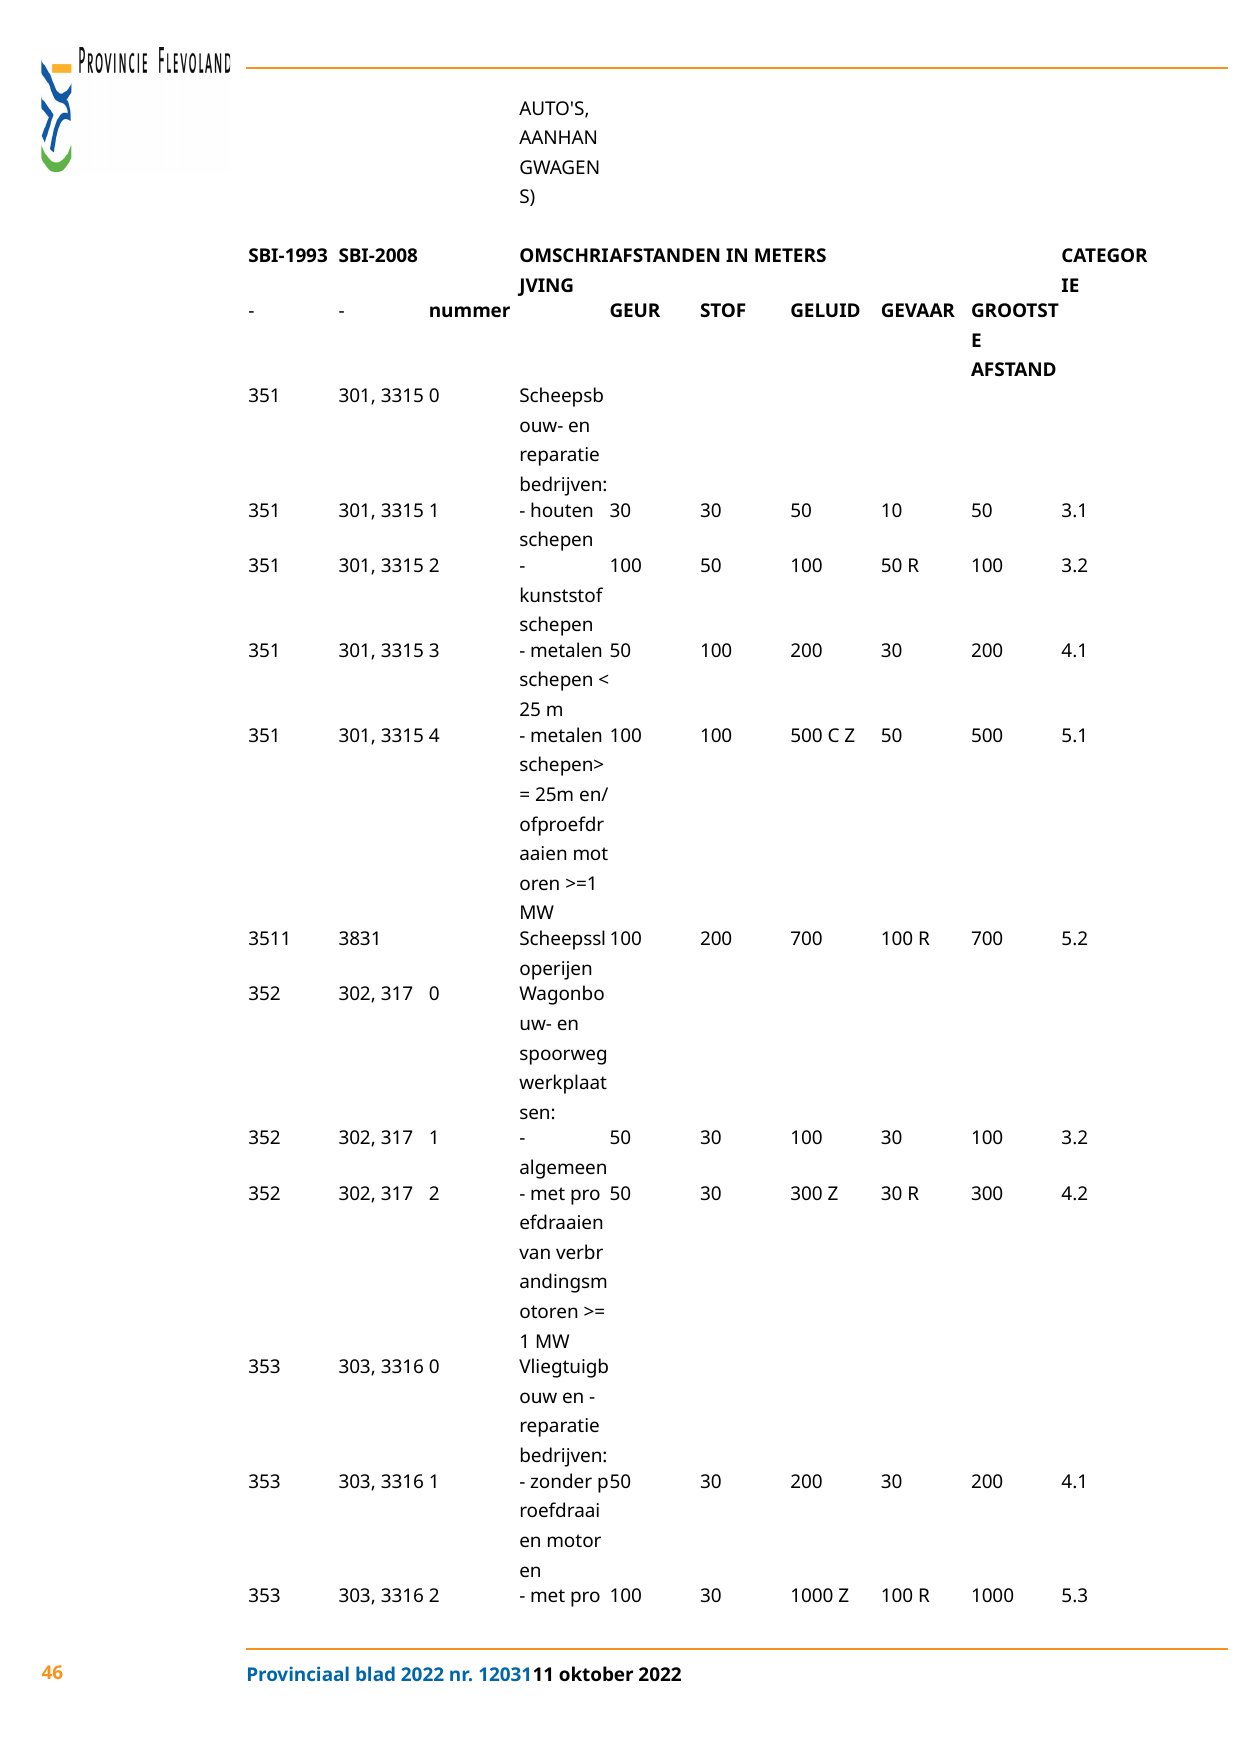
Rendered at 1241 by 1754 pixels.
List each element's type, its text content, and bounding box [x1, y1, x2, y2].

table_cell [700, 95, 790, 209]
table_cell 3831 [338, 925, 429, 981]
table_cell 351 [248, 552, 338, 637]
table_cell 300 [971, 1180, 1061, 1353]
table_cell Wagonbouw- en spoorwegwerkplaatsen: [519, 981, 609, 1124]
table_cell [971, 95, 1061, 209]
table_cell [429, 925, 519, 981]
table_cell 1 [429, 1468, 519, 1582]
table_cell 3.2 [1061, 1125, 1152, 1180]
table_cell - metalen schepen < 25 m [519, 637, 609, 722]
table_cell 100 [790, 552, 881, 637]
table_cell [700, 1354, 790, 1468]
table_cell 50 [609, 1125, 700, 1180]
table_cell 500 C Z [790, 722, 881, 925]
table_cell - algemeen [519, 1125, 609, 1180]
table_cell 30 [881, 1125, 971, 1180]
table_cell 700 [790, 925, 881, 981]
table_cell 100 [971, 1125, 1061, 1180]
table_cell 5.3 [1061, 1583, 1152, 1608]
table_cell 351 [248, 637, 338, 722]
table_cell [1061, 981, 1152, 1124]
table_cell 50 [700, 552, 790, 637]
table_cell 303, 3316 [338, 1583, 429, 1608]
table_cell 50 R [881, 552, 971, 637]
table_cell [700, 383, 790, 497]
table_cell [881, 1354, 971, 1468]
table_cell 200 [971, 1468, 1061, 1582]
table_cell 50 [609, 1180, 700, 1353]
table_cell 100 R [881, 1583, 971, 1608]
table_cell [1061, 1354, 1152, 1468]
table_cell 4.1 [1061, 1468, 1152, 1582]
table_cell [519, 298, 609, 382]
table_cell 353 [248, 1468, 338, 1582]
table_cell [609, 1354, 700, 1468]
table_cell 3.2 [1061, 552, 1152, 637]
table_cell 200 [790, 1468, 881, 1582]
table_cell 30 [700, 1125, 790, 1180]
table_cell 100 [609, 1583, 700, 1608]
table_cell 100 [971, 552, 1061, 637]
table_cell AUTO'S, AANHANGWAGENS) [519, 95, 609, 209]
table_cell 50 [971, 497, 1061, 552]
table_cell 30 [700, 1468, 790, 1582]
table_cell [338, 95, 429, 209]
table_cell 100 [790, 1125, 881, 1180]
table_cell 500 [971, 722, 1061, 925]
table_cell [971, 981, 1061, 1124]
table_cell 352 [248, 981, 338, 1124]
table_header AFSTANDEN IN METERS [609, 242, 1061, 297]
table_cell 100 R [881, 925, 971, 981]
table_cell [881, 383, 971, 497]
table_cell nummer [429, 298, 519, 382]
table_cell 100 [609, 722, 700, 925]
table_cell 0 [429, 383, 519, 497]
table_cell 301, 3315 [338, 552, 429, 637]
table_cell GROOTSTE AFSTAND [971, 298, 1061, 382]
table_header CATEGORIE [1061, 242, 1152, 382]
table_cell 4 [429, 722, 519, 925]
table_cell [971, 383, 1061, 497]
table_cell 30 [881, 1468, 971, 1582]
table_cell 301, 3315 [338, 383, 429, 497]
table_cell 300 Z [790, 1180, 881, 1353]
table_cell - met pro [519, 1583, 609, 1608]
table_cell 100 [609, 925, 700, 981]
table_cell 2 [429, 552, 519, 637]
table_cell 10 [881, 497, 971, 552]
table_cell [971, 1354, 1061, 1468]
table_cell 301, 3315 [338, 722, 429, 925]
table_header SBI-2008 [338, 242, 429, 297]
table_cell [1061, 383, 1152, 497]
table_cell - met proefdraaien van verbrandingsmotoren >=1 MW [519, 1180, 609, 1353]
table_cell - [429, 95, 519, 209]
table_cell [881, 95, 971, 209]
table_cell - metalen schepen>= 25m en/ofproefdraaien motoren >=1 MW [519, 722, 609, 925]
table_cell - houten schepen [519, 497, 609, 552]
table_cell Scheepsbouw- en reparatiebedrijven: [519, 383, 609, 497]
table_header SBI-1993 [248, 242, 338, 297]
table_cell 1 [429, 497, 519, 552]
table_cell 353 [248, 1354, 338, 1468]
table_cell 4.1 [1061, 637, 1152, 722]
table_cell 5.1 [1061, 722, 1152, 925]
picture [41, 47, 231, 172]
table_cell 301, 3315 [338, 637, 429, 722]
table_cell 302, 317 [338, 981, 429, 1124]
table_cell 100 [609, 552, 700, 637]
table_cell [790, 1354, 881, 1468]
table_cell 351 [248, 383, 338, 497]
table_cell 30 [609, 497, 700, 552]
table_cell 30 [700, 497, 790, 552]
table_cell 100 [700, 637, 790, 722]
table_cell - kunststof schepen [519, 552, 609, 637]
table_cell 2 [429, 1583, 519, 1608]
table_cell 351 [248, 497, 338, 552]
table_cell 30 [700, 1180, 790, 1353]
table_cell 0 [429, 981, 519, 1124]
table_cell [609, 383, 700, 497]
table_cell 351 [248, 722, 338, 925]
table_cell 1000 Z [790, 1583, 881, 1608]
table_cell 352 [248, 1125, 338, 1180]
table_cell - zonder proefdraaien motoren [519, 1468, 609, 1582]
table_cell 200 [790, 637, 881, 722]
table_cell 50 [609, 1468, 700, 1582]
table_cell 700 [971, 925, 1061, 981]
table_cell 1 [429, 1125, 519, 1180]
table_cell [609, 95, 700, 209]
table_cell 301, 3315 [338, 497, 429, 552]
table_cell 200 [971, 637, 1061, 722]
table_cell 100 [700, 722, 790, 925]
table_header OMSCHRIJVING [519, 242, 609, 297]
table_cell 352 [248, 1180, 338, 1353]
table_cell [790, 981, 881, 1124]
table_cell 30 [700, 1583, 790, 1608]
table_cell 200 [700, 925, 790, 981]
table_cell 50 [609, 637, 700, 722]
table_cell 30 [881, 637, 971, 722]
table_cell 2 [429, 1180, 519, 1353]
table_cell GEUR [609, 298, 700, 382]
table_cell 5.2 [1061, 925, 1152, 981]
table_cell [790, 383, 881, 497]
table_cell 3.1 [1061, 497, 1152, 552]
table_cell 302, 317 [338, 1125, 429, 1180]
table_cell [881, 981, 971, 1124]
table_cell [248, 95, 338, 209]
table_cell Scheepssloperijen [519, 925, 609, 981]
table_cell 303, 3316 [338, 1354, 429, 1468]
table_cell 1000 [971, 1583, 1061, 1608]
table_cell STOF [700, 298, 790, 382]
table_cell 30 R [881, 1180, 971, 1353]
table_cell [700, 981, 790, 1124]
table_cell GEVAAR [881, 298, 971, 382]
table_cell 3 [429, 637, 519, 722]
table_cell 50 [790, 497, 881, 552]
table_header [429, 242, 519, 297]
table_cell 4.2 [1061, 1180, 1152, 1353]
table_cell [1061, 95, 1152, 209]
table_cell [790, 95, 881, 209]
table_cell - [248, 298, 338, 382]
table_cell 50 [881, 722, 971, 925]
table_cell - [338, 298, 429, 382]
table_cell GELUID [790, 298, 881, 382]
table_cell 0 [429, 1354, 519, 1468]
table_cell [609, 981, 700, 1124]
table_cell 303, 3316 [338, 1468, 429, 1582]
table_cell 302, 317 [338, 1180, 429, 1353]
table_cell 353 [248, 1583, 338, 1608]
table_cell 3511 [248, 925, 338, 981]
table_cell Vliegtuigbouw en -reparatiebedrijven: [519, 1354, 609, 1468]
